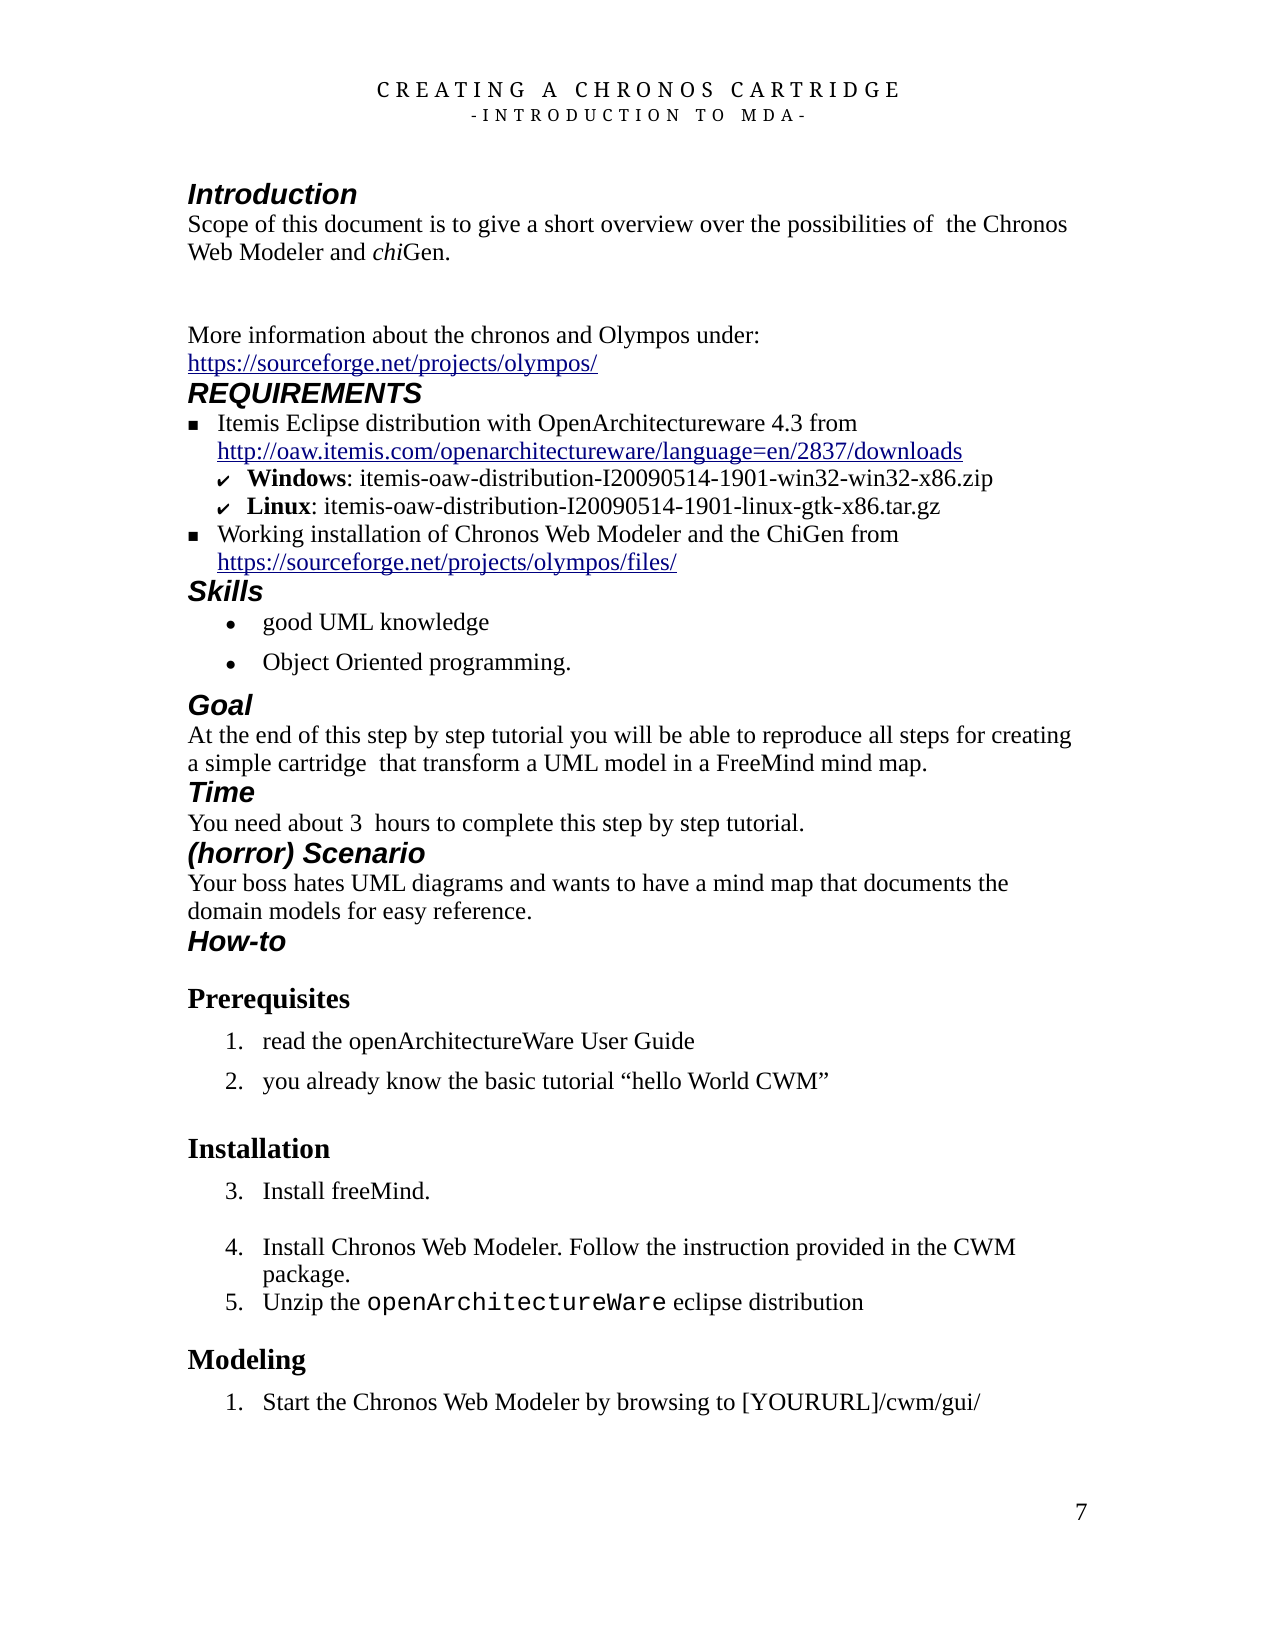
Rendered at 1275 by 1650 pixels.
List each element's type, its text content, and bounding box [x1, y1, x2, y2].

text Scope of this document is to give a short overview over the possibilities of the Chronos Web Modeler and chiGen. [187, 210, 1087, 266]
text Your boss hates UML diagrams and wants to have a mind map that documents the domain models for easy reference. [187, 869, 1087, 925]
subtitle REQUIREMENTS [187, 377, 1087, 409]
list Windows: itemis-oaw-distribution-I20090514-1901-win32-win32-x86.zip [217, 464, 1087, 492]
list Itemis Eclipse distribution with OpenArchitectureware 4.3 from http://oaw.itemis.com/openarchitectureware/language=en/2837/downloads [187, 409, 1087, 464]
list good UML knowledge [225, 608, 1087, 636]
subtitle Introduction [187, 178, 1087, 210]
list Install freeMind. [225, 1177, 1087, 1233]
list Start the Chronos Web Modeler by browsing to [YOURURL]/cwm/gui/ [225, 1388, 1087, 1416]
text You need about 3 hours to complete this step by step tutorial. [187, 809, 1087, 837]
subtitle Installation [187, 1133, 1087, 1165]
subtitle Modeling [187, 1343, 1087, 1375]
subtitle How-to [187, 925, 1087, 957]
list Object Oriented programming. [225, 648, 1087, 676]
list you already know the basic tutorial “hello World CWM” [225, 1067, 1087, 1095]
subtitle Goal [187, 688, 1087, 721]
list https://sourceforge.net/projects/olympos/files/ [187, 548, 1087, 575]
text More information about the chronos and Olympos under: https://sourceforge.net/projects/olympos/ [187, 321, 1087, 377]
list read the openArchitectureWare User Guide [225, 1027, 1087, 1055]
subtitle (horror) Scenario [187, 837, 1087, 869]
subtitle Skills [187, 575, 1087, 608]
list Unzip the openArchitectureWare eclipse distribution [225, 1288, 1087, 1318]
subtitle Time [187, 776, 1087, 809]
subtitle Prerequisites [187, 982, 1087, 1015]
list Install Chronos Web Modeler. Follow the instruction provided in the CWM package. [225, 1233, 1087, 1288]
text At the end of this step by step tutorial you will be able to reproduce all steps for creating a simple cartridge that transform a UML model in a FreeMind mind map. [187, 721, 1087, 776]
list Working installation of Chronos Web Modeler and the ChiGen from [187, 520, 1087, 548]
list Linux: itemis-oaw-distribution-I20090514-1901-linux-gtk-x86.tar.gz [217, 492, 1087, 520]
